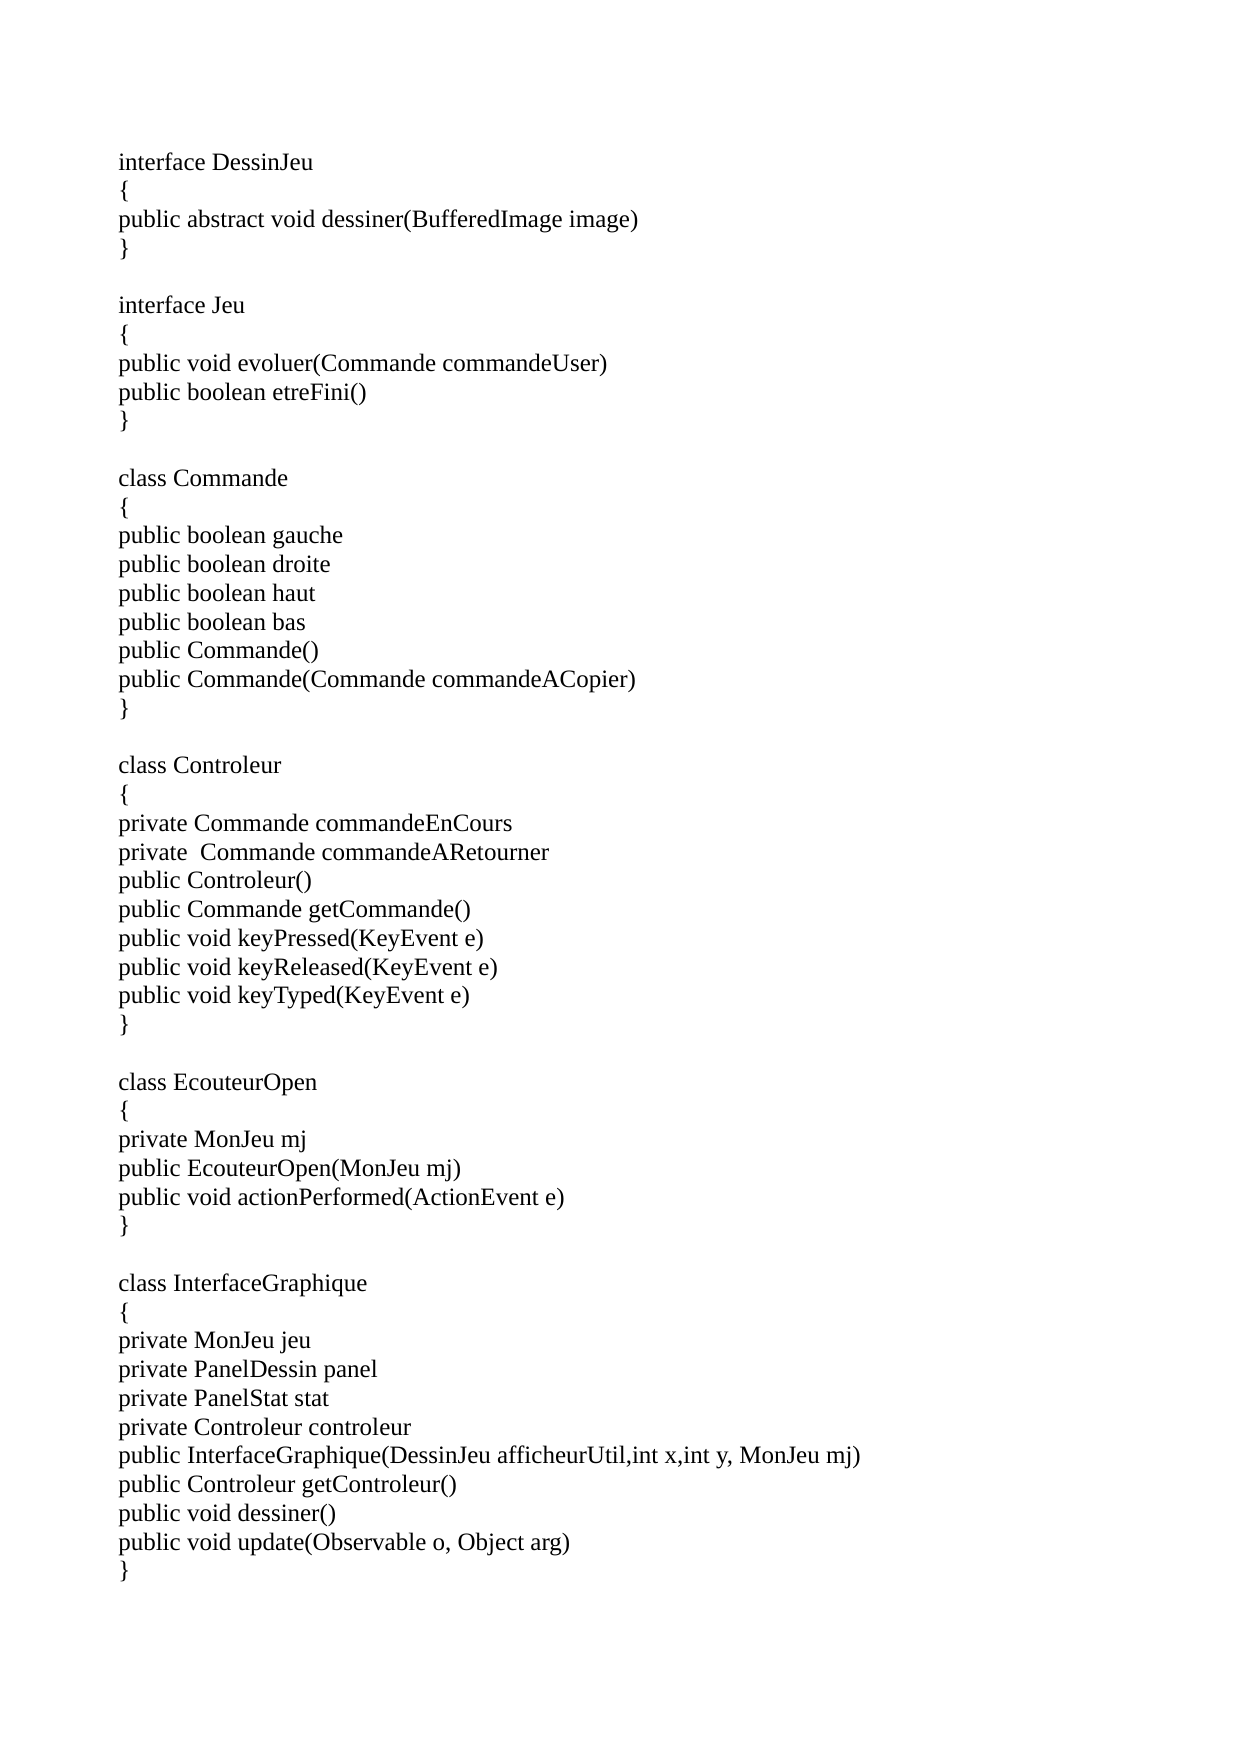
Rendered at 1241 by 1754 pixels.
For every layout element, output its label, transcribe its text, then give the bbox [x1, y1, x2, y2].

text public void keyPressed(KeyEvent e) [118, 923, 1122, 952]
text public Commande(Commande commandeACopier) [118, 664, 1122, 693]
text private Commande commandeEnCours [118, 808, 1122, 837]
text public Controleur() [118, 866, 1122, 894]
text public Controleur getControleur() [118, 1469, 1122, 1498]
text public boolean gauche [118, 521, 1122, 549]
text public EcouteurOpen(MonJeu mj) [118, 1153, 1122, 1182]
text { [118, 1297, 1122, 1326]
text private MonJeu jeu [118, 1326, 1122, 1354]
text public void evoluer(Commande commandeUser) [118, 348, 1122, 377]
text public boolean haut [118, 578, 1122, 607]
text { [118, 779, 1122, 808]
text } [118, 406, 1122, 434]
text private PanelStat stat [118, 1383, 1122, 1412]
text private Commande commandeARetourner [118, 837, 1122, 866]
text { [118, 319, 1122, 348]
text private MonJeu mj [118, 1124, 1122, 1153]
text public Commande getCommande() [118, 894, 1122, 923]
text } [118, 1556, 1122, 1584]
text } [118, 1211, 1122, 1239]
text public Commande() [118, 636, 1122, 664]
text class Commande [118, 463, 1122, 492]
text public InterfaceGraphique(DessinJeu afficheurUtil,int x,int y, MonJeu mj) [118, 1441, 1122, 1469]
text } [118, 693, 1122, 722]
text { [118, 492, 1122, 521]
text private PanelDessin panel [118, 1354, 1122, 1383]
text public boolean etreFini() [118, 377, 1122, 406]
text class InterfaceGraphique [118, 1268, 1122, 1297]
text public void actionPerformed(ActionEvent e) [118, 1182, 1122, 1211]
text { [118, 1096, 1122, 1124]
text public void update(Observable o, Object arg) [118, 1527, 1122, 1556]
text public abstract void dessiner(BufferedImage image) [118, 204, 1122, 233]
text public void keyTyped(KeyEvent e) [118, 981, 1122, 1009]
text interface DessinJeu [118, 147, 1122, 176]
text } [118, 233, 1122, 262]
text public boolean bas [118, 607, 1122, 636]
text { [118, 176, 1122, 204]
text class Controleur [118, 751, 1122, 779]
text } [118, 1009, 1122, 1038]
text private Controleur controleur [118, 1412, 1122, 1441]
text class EcouteurOpen [118, 1067, 1122, 1096]
text public void keyReleased(KeyEvent e) [118, 952, 1122, 981]
text interface Jeu [118, 291, 1122, 319]
text public void dessiner() [118, 1498, 1122, 1527]
text public boolean droite [118, 549, 1122, 578]
